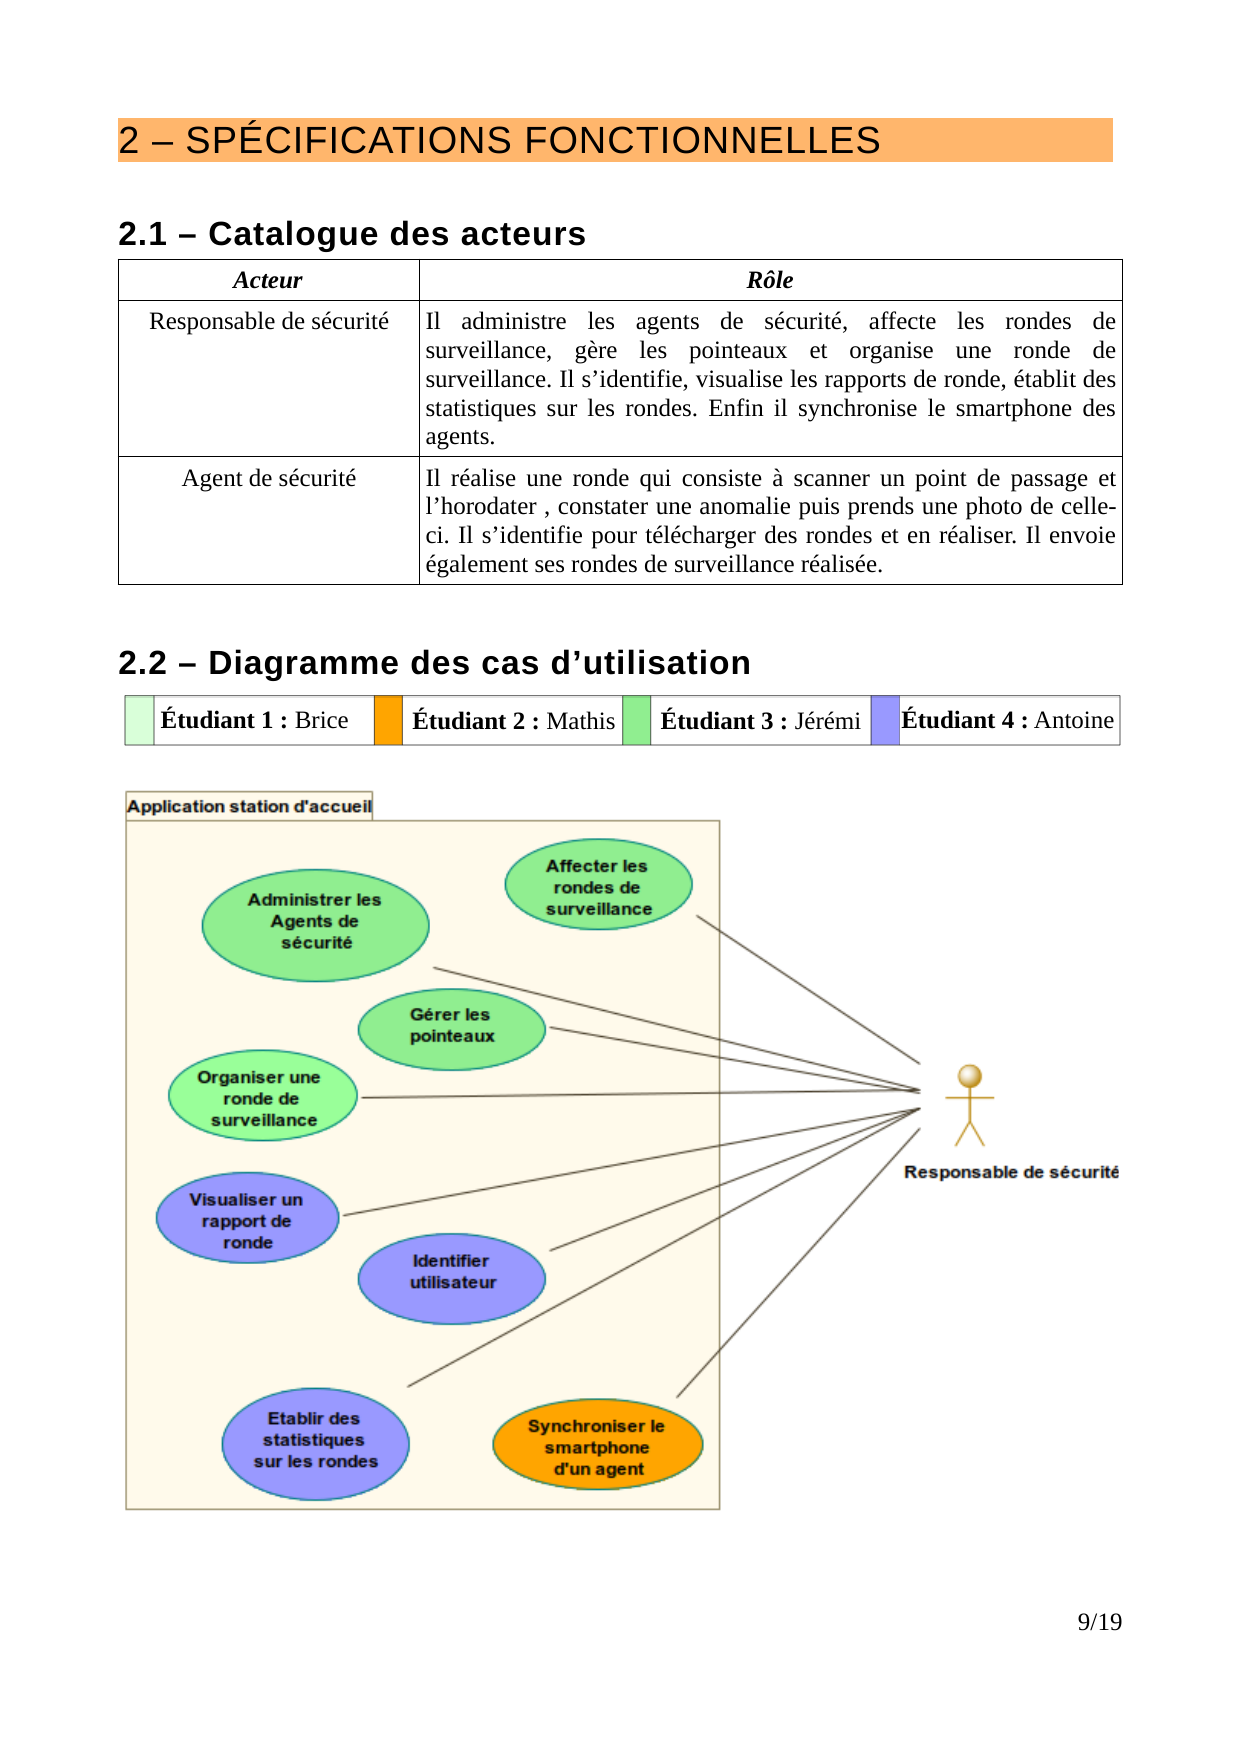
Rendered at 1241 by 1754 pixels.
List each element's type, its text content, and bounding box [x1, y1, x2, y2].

picture [121, 782, 1119, 1512]
table_cell Responsable de sécurité [119, 301, 419, 456]
table_cell Il réalise une ronde qui consiste à scanner un point de passage et l’horodater , constater une anomalie puis prends une photo de celle-ci. Il s’identifie pour télécharger des rondes et en réaliser. Il envoie également ses rondes de surveillance réalisée. [420, 457, 1122, 583]
table_header Acteur [119, 260, 419, 300]
subtitle 2.1 – Catalogue des acteurs [118, 213, 1122, 252]
table_cell Agent de sécurité [119, 457, 419, 583]
table_header Rôle [420, 260, 1122, 300]
subtitle 2.2 – Diagramme des cas d’utilisation [118, 642, 1122, 681]
subtitle 2 – SPÉCIFICATIONS FONCTIONNELLES [118, 118, 1122, 162]
table_cell Il administre les agents de sécurité, affecte les rondes de surveillance, gère les pointeaux et organise une ronde de surveillance. Il s’identifie, visualise les rapports de ronde, établit des statistiques sur les rondes. Enfin il synchronise le smartphone des agents. [420, 301, 1122, 456]
picture [118, 687, 1122, 746]
